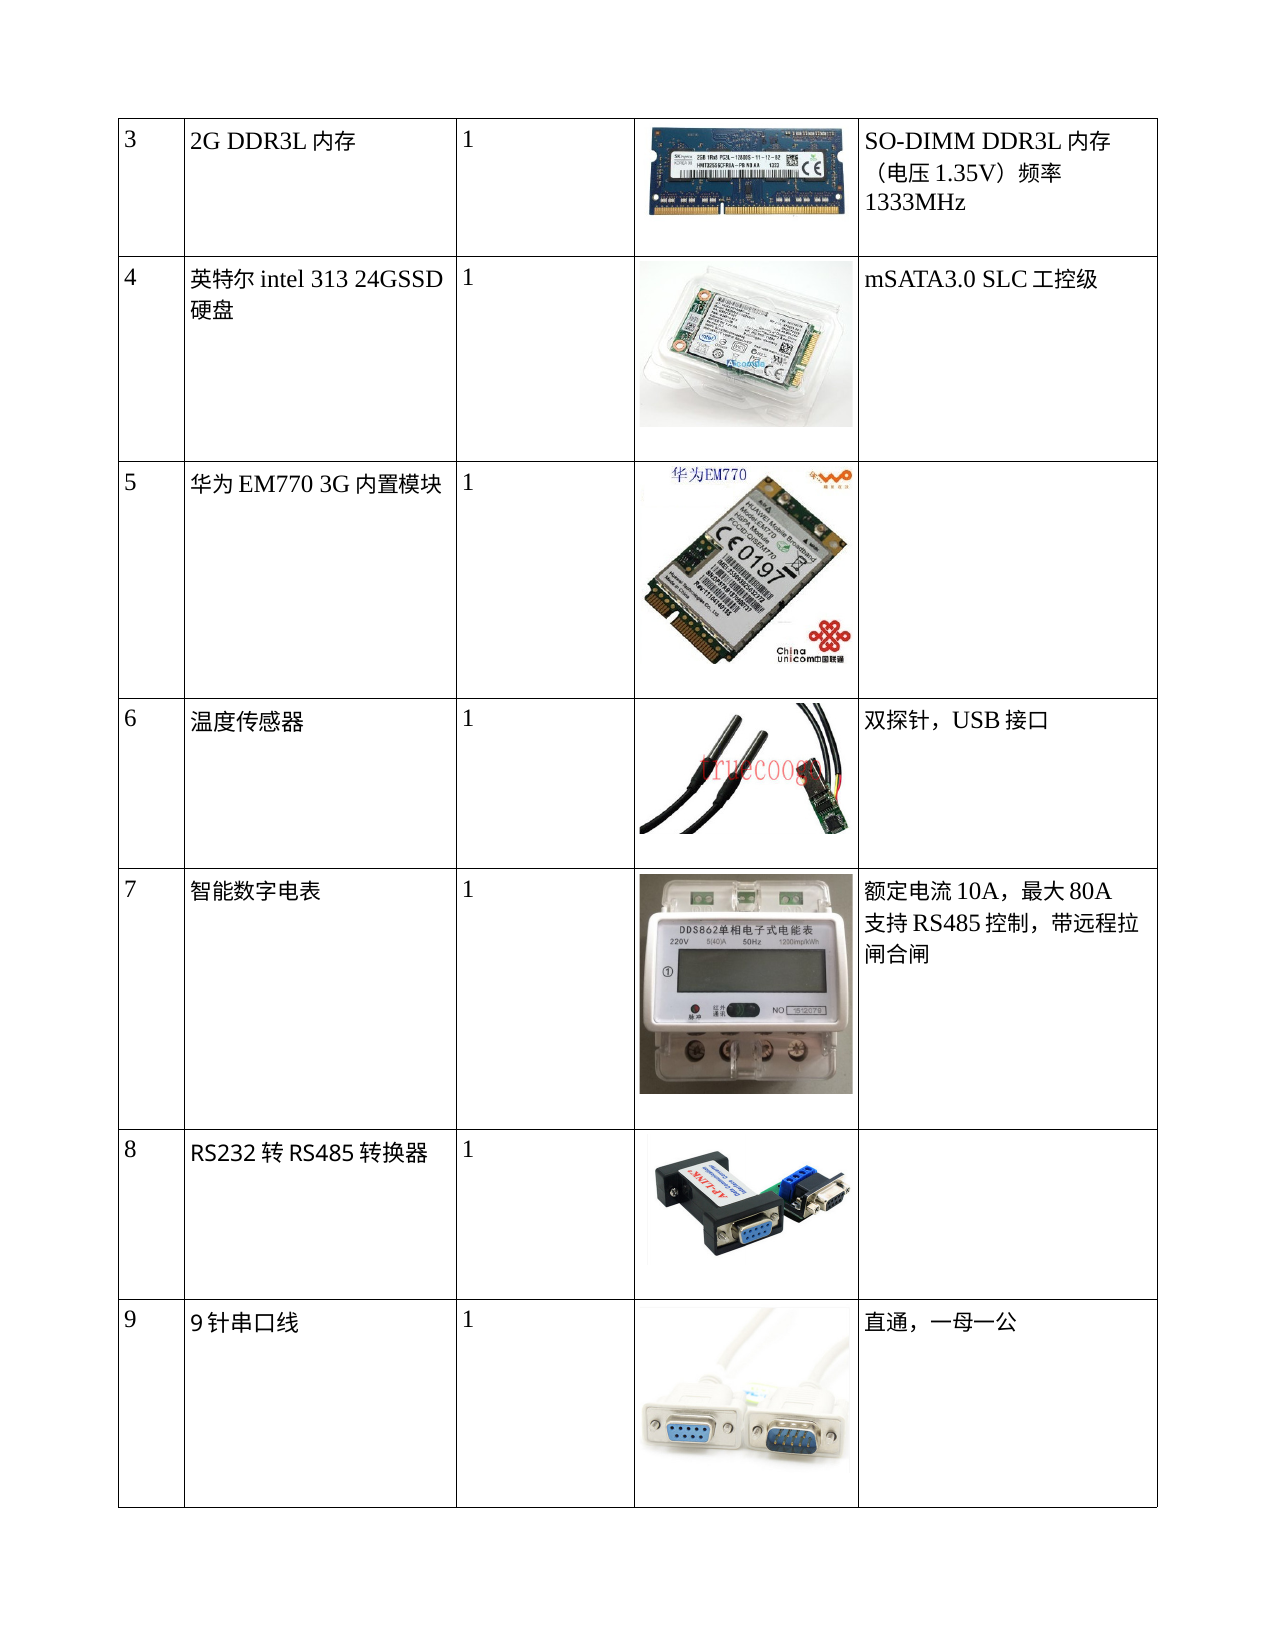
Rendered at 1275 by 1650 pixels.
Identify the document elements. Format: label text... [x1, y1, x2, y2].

picture [639, 123, 853, 222]
table_cell [635, 1300, 858, 1304]
picture [639, 1304, 853, 1473]
table_cell [635, 1130, 858, 1299]
table_cell 4 [119, 257, 184, 461]
table_cell [635, 119, 858, 256]
table_cell 双探针，USB接口 [859, 699, 1157, 868]
table_cell [859, 462, 1157, 698]
table_cell mSATA3.0 SLC工控级 [859, 257, 1157, 461]
table_cell [635, 257, 858, 461]
table_cell [635, 699, 858, 703]
table_cell 3 [119, 119, 184, 256]
table_cell 直通，一母一公 [859, 1300, 1157, 1507]
table_cell 2G DDR3L 内存 [185, 119, 456, 256]
table_cell 1 [457, 462, 634, 698]
table_cell 5 [119, 462, 184, 698]
table_cell [635, 462, 858, 698]
table_cell 9 [119, 1300, 184, 1507]
table_cell [635, 869, 858, 1128]
table_cell 9针串口线 [185, 1300, 456, 1507]
table_cell RS232转RS485转换器 [185, 1130, 456, 1299]
table_cell 8 [119, 1130, 184, 1299]
table_cell 6 [119, 699, 184, 868]
picture [639, 466, 853, 664]
table_cell 额定电流10A，最大80A 支持RS485控制，带远程拉闸合闸 [859, 869, 1157, 1128]
table_cell [635, 1305, 639, 1472]
table_cell 1 [457, 869, 634, 1128]
table_cell 温度传感器 [185, 699, 456, 868]
table_cell [853, 1305, 858, 1472]
table_cell 1 [457, 1130, 634, 1299]
table_cell 智能数字电表 [185, 869, 456, 1128]
table_cell 7 [119, 869, 184, 1128]
table_cell 1 [457, 119, 634, 256]
table_cell 1 [457, 699, 634, 868]
picture [639, 703, 853, 834]
table_cell [635, 1473, 858, 1507]
table_cell SO-DIMM DDR3L内存（电压1.35V）频率1333MHz [859, 119, 1157, 256]
table_cell [859, 1130, 1157, 1299]
picture [639, 261, 853, 427]
table_cell 英特尔intel 313 24GSSD 硬盘 [185, 257, 456, 461]
picture [639, 874, 853, 1094]
picture [639, 1134, 853, 1265]
table_cell 1 [457, 257, 634, 461]
table_cell 华为EM770 3G内置模块 [185, 462, 456, 698]
table_cell [635, 704, 858, 868]
table_cell 1 [457, 1300, 634, 1507]
